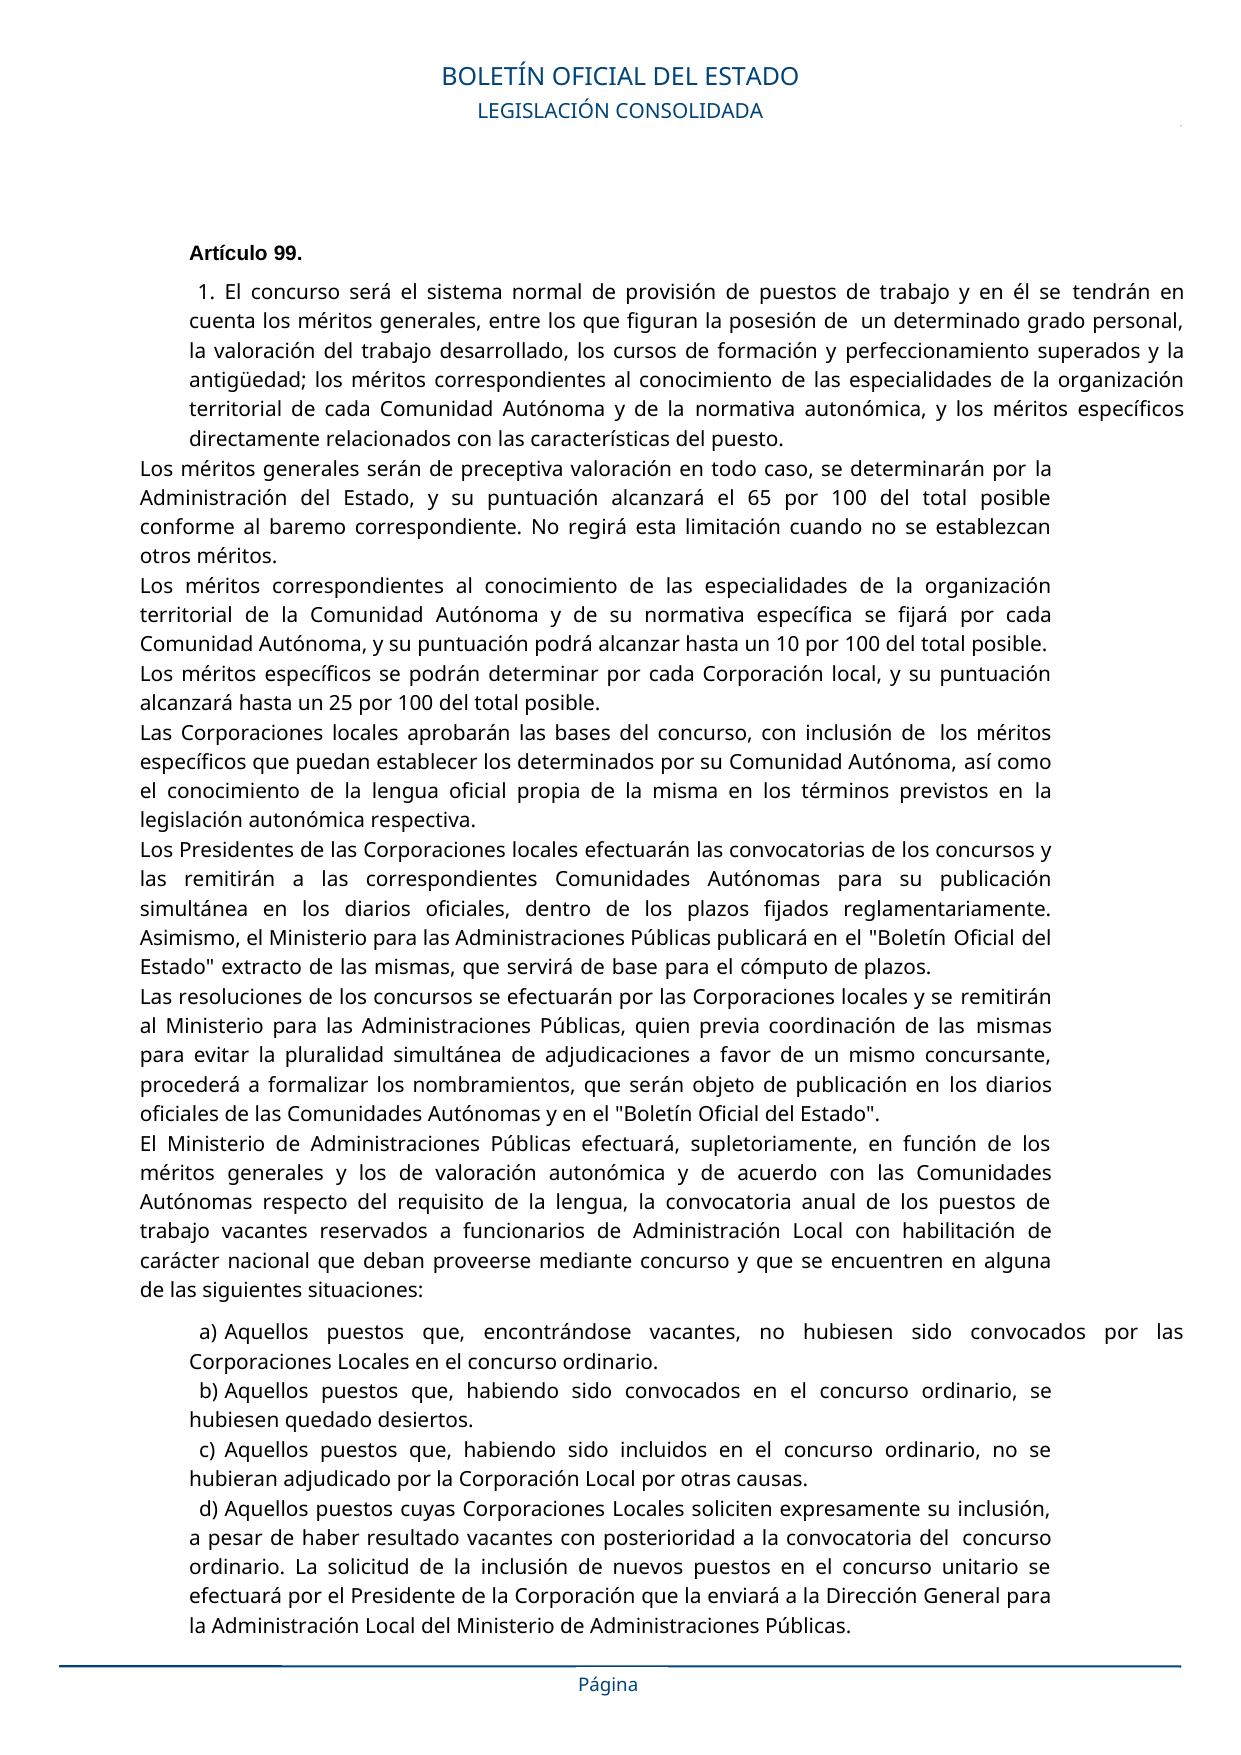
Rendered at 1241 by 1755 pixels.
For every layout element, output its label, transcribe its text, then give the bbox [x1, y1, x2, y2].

list El concurso será el sistema normal de provisión de puestos de trabajo y en él se tendrán en cuenta los méritos generales, entre los que figuran la posesión de un determinado grado personal, la valoración del trabajo desarrollado, los cursos de formación y perfeccionamiento superados y la antigüedad; los méritos correspondientes al conocimiento de las especialidades de la organización territorial de cada Comunidad Autónoma y de la normativa autonómica, y los méritos específicos directamente relacionados con las características del puesto. [162, 277, 1184, 452]
list Aquellos puestos que, habiendo sido convocados en el concurso ordinario, se hubiesen quedado desiertos. [163, 1376, 1052, 1434]
list Aquellos puestos cuyas Corporaciones Locales soliciten expresamente su inclusión, a pesar de haber resultado vacantes con posterioridad a la convocatoria del concurso ordinario. La solicitud de la inclusión de nuevos puestos en el concurso unitario se efectuará por el Presidente de la Corporación que la enviará a la Dirección General para la Administración Local del Ministerio de Administraciones Públicas. [163, 1494, 1052, 1639]
text Los méritos generales serán de preceptiva valoración en todo caso, se determinarán por la Administración del Estado, y su puntuación alcanzará el 65 por 100 del total posible conforme al baremo correspondiente. No regirá esta limitación cuando no se establezcan otros méritos. [139, 454, 1052, 570]
list Aquellos puestos que, habiendo sido incluidos en el concurso ordinario, no se hubieran adjudicado por la Corporación Local por otras causas. [163, 1435, 1052, 1493]
text Las Corporaciones locales aprobarán las bases del concurso, con inclusión de los méritos específicos que puedan establecer los determinados por su Comunidad Autónoma, así como el conocimiento de la lengua oficial propia de la misma en los términos previstos en la legislación autonómica respectiva. [139, 718, 1052, 834]
subtitle Artículo 99. [189, 241, 1184, 265]
list Aquellos puestos que, encontrándose vacantes, no hubiesen sido convocados por las Corporaciones Locales en el concurso ordinario. [163, 1317, 1184, 1375]
text Los Presidentes de las Corporaciones locales efectuarán las convocatorias de los concursos y las remitirán a las correspondientes Comunidades Autónomas para su publicación simultánea en los diarios oficiales, dentro de los plazos fijados reglamentariamente. Asimismo, el Ministerio para las Administraciones Públicas publicará en el "Boletín Oficial del Estado" extracto de las mismas, que servirá de base para el cómputo de plazos. [139, 835, 1052, 981]
text Las resoluciones de los concursos se efectuarán por las Corporaciones locales y se remitirán al Ministerio para las Administraciones Públicas, quien previa coordinación de las mismas para evitar la pluralidad simultánea de adjudicaciones a favor de un mismo concursante, procederá a formalizar los nombramientos, que serán objeto de publicación en los diarios oficiales de las Comunidades Autónomas y en el "Boletín Oficial del Estado". [139, 982, 1052, 1128]
text Los méritos específicos se podrán determinar por cada Corporación local, y su puntuación alcanzará hasta un 25 por 100 del total posible. [139, 659, 1052, 717]
text El Ministerio de Administraciones Públicas efectuará, supletoriamente, en función de los méritos generales y los de valoración autonómica y de acuerdo con las Comunidades Autónomas respecto del requisito de la lengua, la convocatoria anual de los puestos de trabajo vacantes reservados a funcionarios de Administración Local con habilitación de carácter nacional que deban proveerse mediante concurso y que se encuentren en alguna de las siguientes situaciones: [139, 1129, 1052, 1304]
text Los méritos correspondientes al conocimiento de las especialidades de la organización territorial de la Comunidad Autónoma y de su normativa específica se fijará por cada Comunidad Autónoma, y su puntuación podrá alcanzar hasta un 10 por 100 del total posible. [139, 571, 1052, 658]
